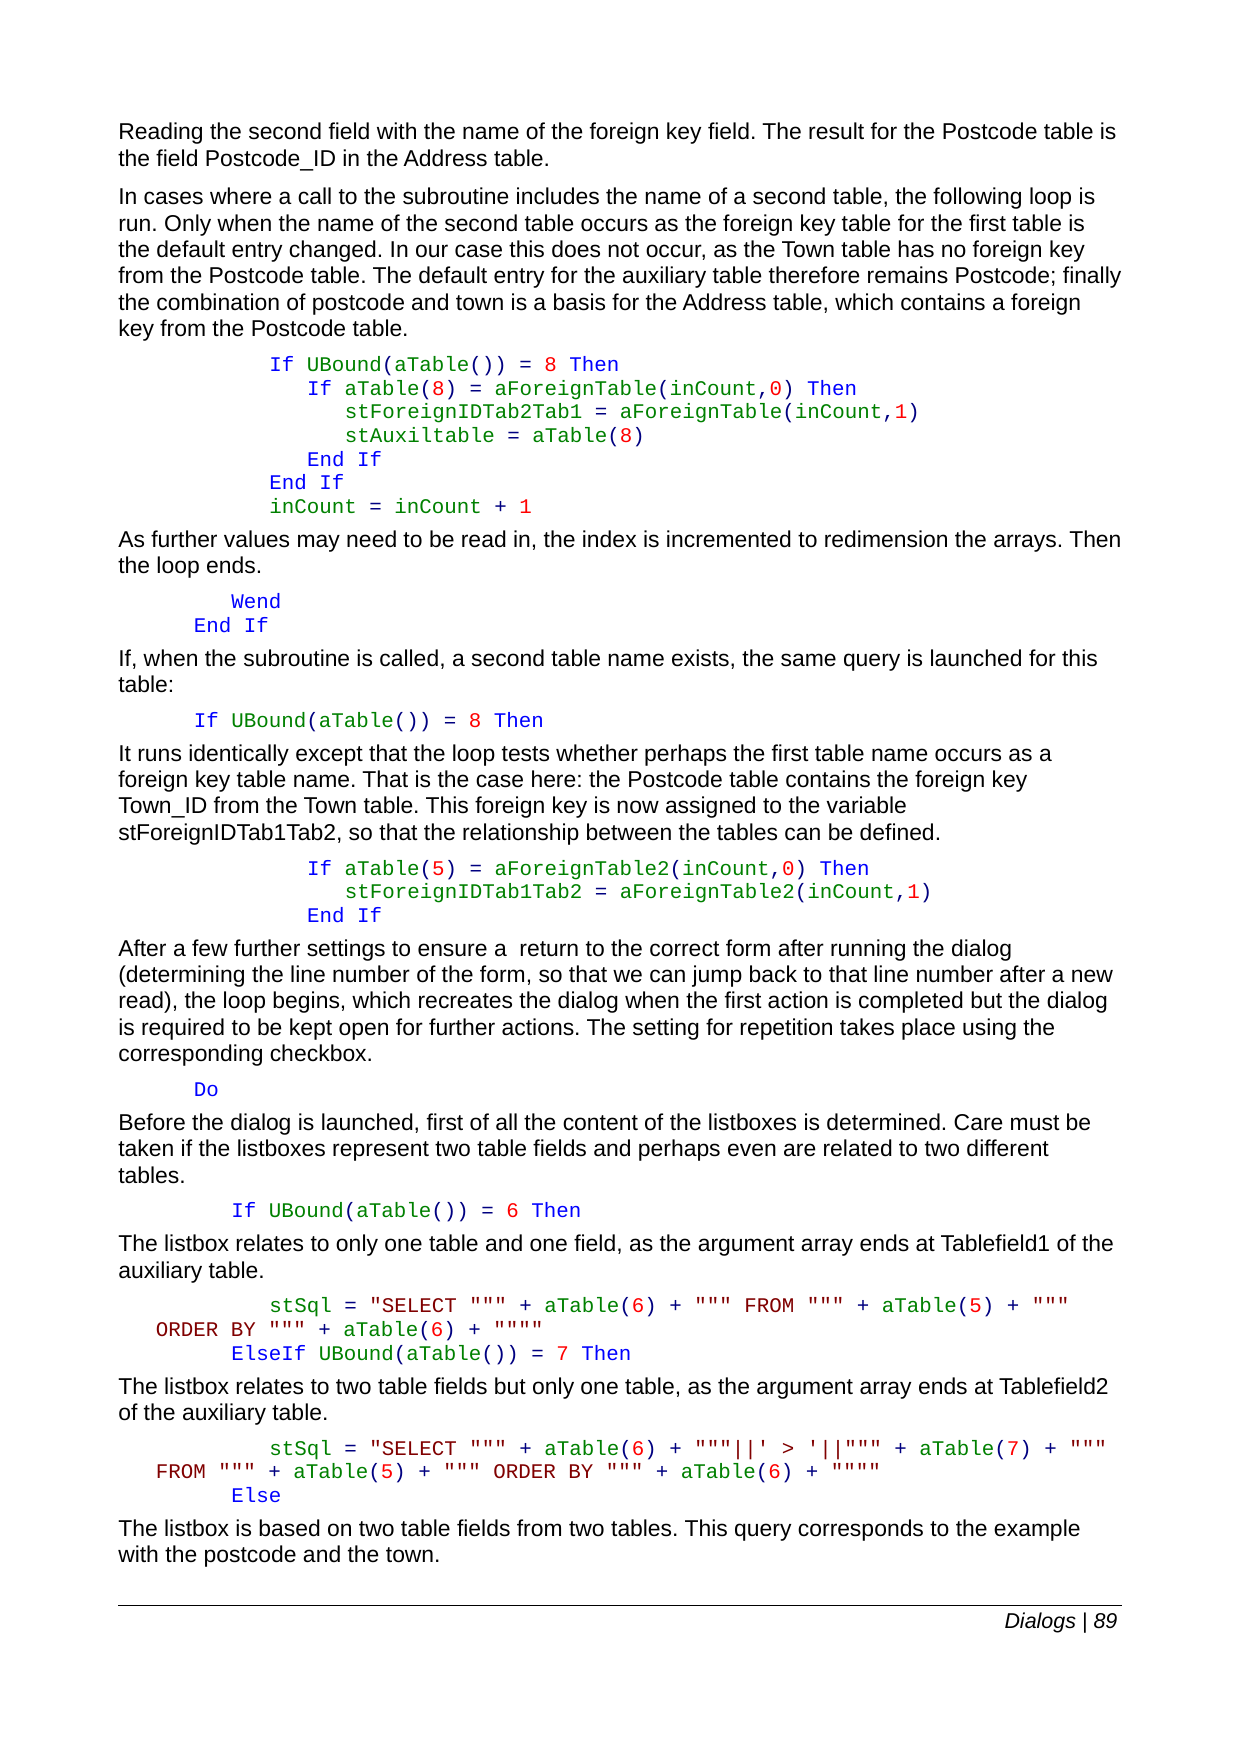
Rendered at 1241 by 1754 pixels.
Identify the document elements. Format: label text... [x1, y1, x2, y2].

text stForeignIDTab1Tab2 = aForeignTable2(inCount,1) [156, 881, 1122, 905]
text As further values may need to be read in, the index is incremented to redimension the arrays. Then the loop ends. [118, 526, 1122, 578]
text If UBound(aTable()) = 8 Then [156, 354, 1122, 378]
text The listbox relates to two table fields but only one table, as the argument array ends at Tablefield2 of the auxiliary table. [118, 1373, 1122, 1425]
text Reading the second field with the name of the foreign key field. The result for the Postcode table is the field Postcode_ID in the Address table. [118, 118, 1122, 171]
text Wend [156, 591, 1122, 614]
text End If [156, 614, 1122, 638]
text After a few further settings to ensure a return to the correct form after running the dialog (determining the line number of the form, so that we can jump back to that line number after a new read), the loop begins, which recreates the dialog when the first action is completed but the dialog is required to be kept open for further actions. The setting for repetition takes place using the corresponding checkbox. [118, 935, 1122, 1066]
text stSql = "SELECT """ + aTable(6) + """ FROM """ + aTable(5) + """ ORDER BY """ + aTable(6) + """" [156, 1296, 1122, 1343]
text End If [156, 448, 1122, 472]
text ElseIf UBound(aTable()) = 7 Then [156, 1343, 1122, 1366]
text It runs identically except that the loop tests whether perhaps the first table name occurs as a foreign key table name. That is the case here: the Postcode table contains the foreign key Town_ID from the Town table. This foreign key is now assigned to the variable stForeignIDTab1Tab2, so that the relationship between the tables can be defined. [118, 739, 1122, 845]
text Do [156, 1079, 1122, 1103]
text End If [156, 905, 1122, 928]
text stSql = "SELECT """ + aTable(6) + """||' > '||""" + aTable(7) + """ FROM """ + aTable(5) + """ ORDER BY """ + aTable(6) + """" [156, 1438, 1122, 1485]
text Before the dialog is launched, first of all the content of the listboxes is determined. Care must be taken if the listboxes represent two table fields and perhaps even are related to two different tables. [118, 1109, 1122, 1188]
text If, when the subroutine is called, a second table name exists, the same query is launched for this table: [118, 644, 1122, 697]
text If aTable(5) = aForeignTable2(inCount,0) Then [156, 857, 1122, 881]
text stAuxiltable = aTable(8) [156, 425, 1122, 448]
text stForeignIDTab2Tab1 = aForeignTable(inCount,1) [156, 401, 1122, 425]
text inCount = inCount + 1 [156, 496, 1122, 519]
text If UBound(aTable()) = 8 Then [156, 710, 1122, 733]
text If UBound(aTable()) = 6 Then [156, 1200, 1122, 1224]
text In cases where a call to the subroutine includes the name of a second table, the following loop is run. Only when the name of the second table occurs as the foreign key table for the first table is the default entry changed. In our case this does not occur, as the Town table has no foreign key from the Postcode table. The default entry for the auxiliary table therefore remains Postcode; finally the combination of postcode and town is a basis for the Address table, which contains a foreign key from the Postcode table. [118, 183, 1122, 341]
text End If [156, 472, 1122, 496]
text If aTable(8) = aForeignTable(inCount,0) Then [156, 378, 1122, 401]
text Else [156, 1485, 1122, 1509]
text The listbox is based on two table fields from two tables. This query corresponds to the example with the postcode and the town. [118, 1515, 1122, 1568]
text The listbox relates to only one table and one field, as the argument array ends at Tablefield1 of the auxiliary table. [118, 1230, 1122, 1283]
